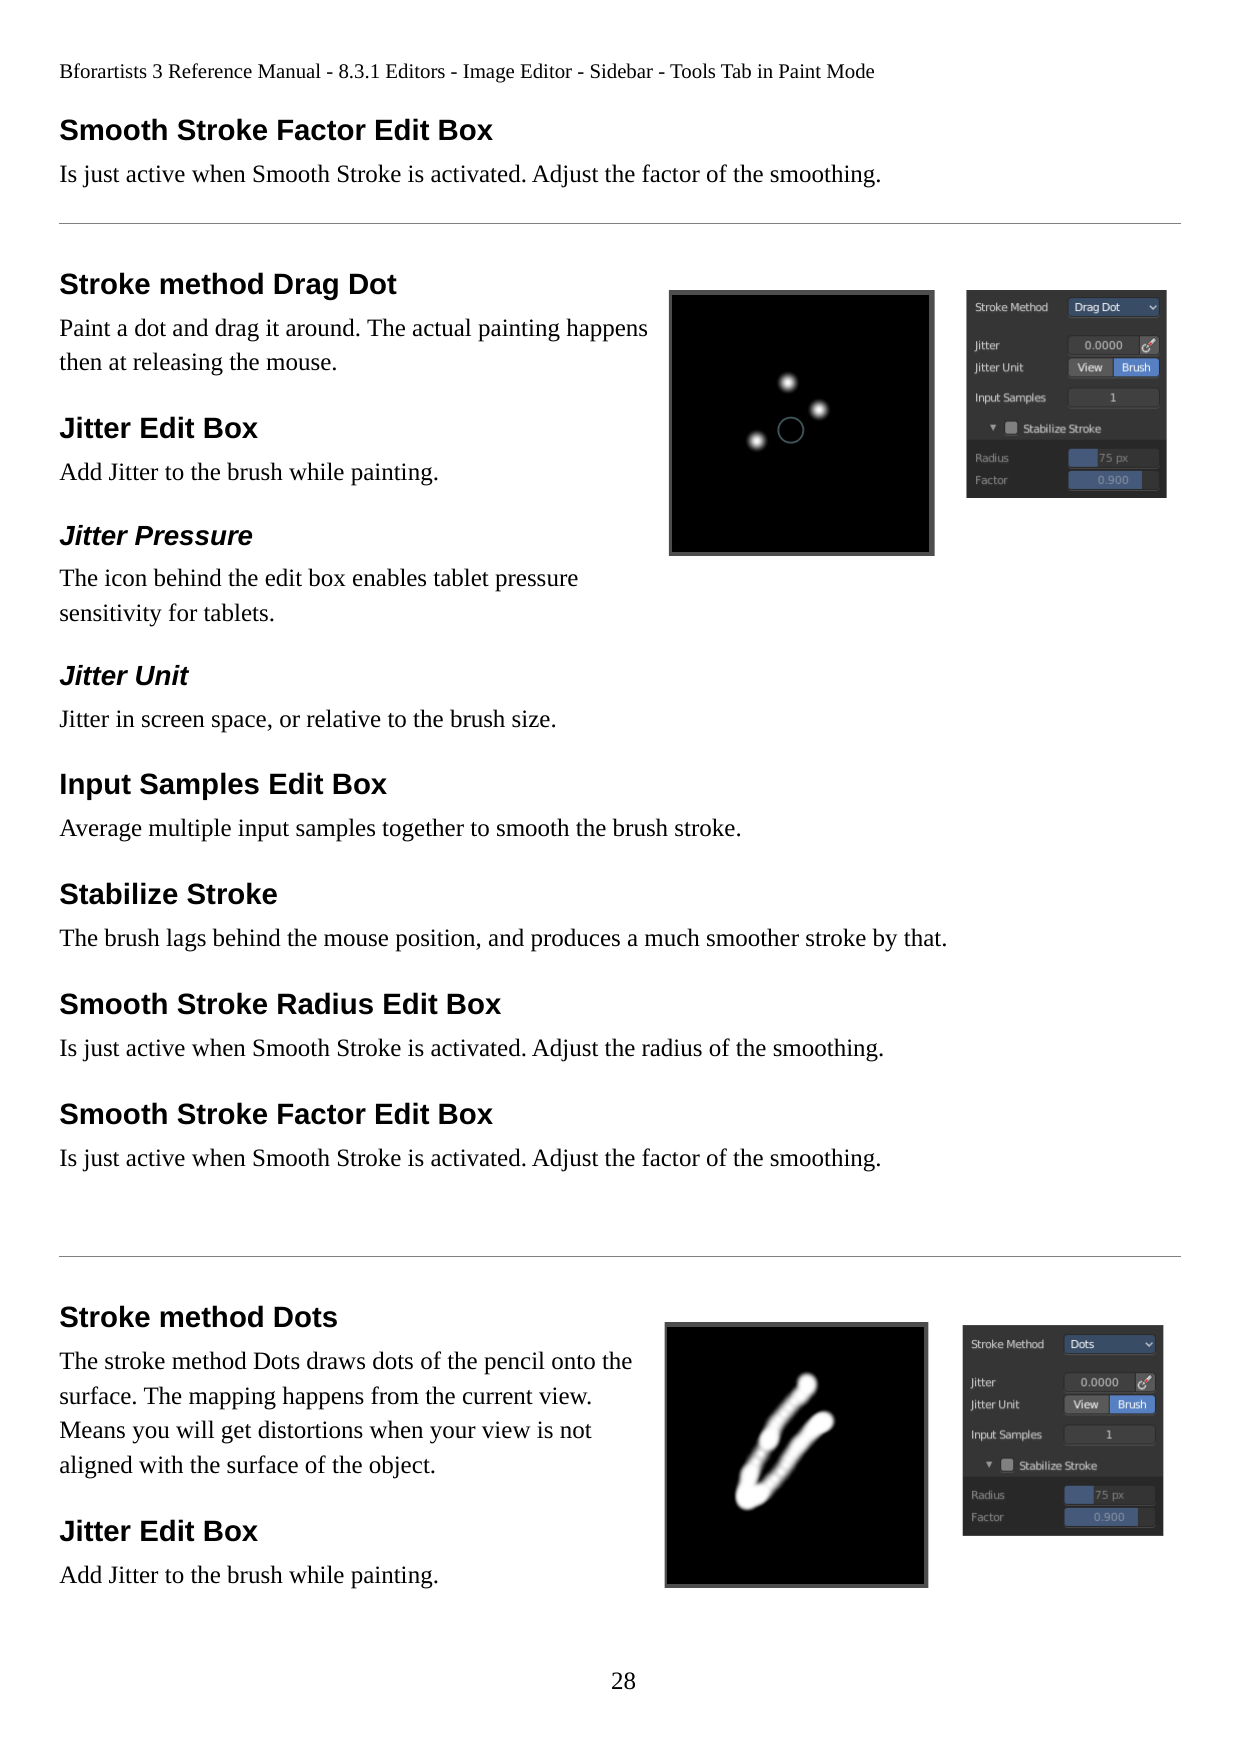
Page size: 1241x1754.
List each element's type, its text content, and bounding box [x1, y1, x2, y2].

subtitle [1167, 411, 1181, 445]
text [935, 313, 966, 376]
picture [962, 1325, 1164, 1536]
text Is just active when Smooth Stroke is activated. Adjust the factor of the smoothing. [59, 159, 1181, 188]
text [929, 1346, 962, 1478]
subtitle Jitter Unit [59, 659, 1181, 691]
picture [668, 290, 935, 556]
subtitle Stabilize Stroke [59, 877, 1181, 911]
subtitle Smooth Stroke Factor Edit Box [59, 1097, 1181, 1131]
text Is just active when Smooth Stroke is activated. Adjust the radius of the smoothing. [59, 1033, 1181, 1062]
subtitle [929, 1513, 1181, 1547]
subtitle Jitter Edit Box [59, 411, 668, 445]
subtitle Jitter Edit Box [59, 1513, 664, 1547]
subtitle Smooth Stroke Radius Edit Box [59, 987, 1181, 1021]
subtitle Input Samples Edit Box [59, 767, 1181, 801]
text [929, 1560, 1181, 1588]
text Paint a dot and drag it around. The actual painting happens then at releasing the mouse. [59, 313, 668, 376]
text Jitter in screen space, or relative to the brush size. [59, 704, 1181, 732]
subtitle [935, 519, 1181, 551]
text The brush lags behind the mouse position, and produces a much smoother stroke by that. [59, 923, 1181, 952]
subtitle Jitter Pressure [59, 519, 668, 551]
subtitle Stroke method Dots [59, 1300, 1181, 1334]
text Add Jitter to the brush while painting. [59, 457, 668, 486]
picture [966, 290, 1167, 498]
subtitle Stroke method Drag Dot [59, 267, 1181, 300]
text [935, 457, 966, 486]
text Add Jitter to the brush while painting. [59, 1560, 664, 1588]
subtitle [935, 411, 966, 445]
text Average multiple input samples together to smooth the brush stroke. [59, 813, 1181, 842]
picture [664, 1322, 929, 1588]
subtitle Smooth Stroke Factor Edit Box [59, 113, 1181, 146]
text The stroke method Dots draws dots of the pencil onto the surface. The mapping happens from the current view. Means you will get distortions when your view is not aligned with the surface of the object. [59, 1346, 664, 1478]
text Is just active when Smooth Stroke is activated. Adjust the factor of the smoothing. [59, 1143, 1181, 1172]
text The icon behind the edit box enables tablet pressure sensitivity for tablets. [59, 563, 1181, 626]
